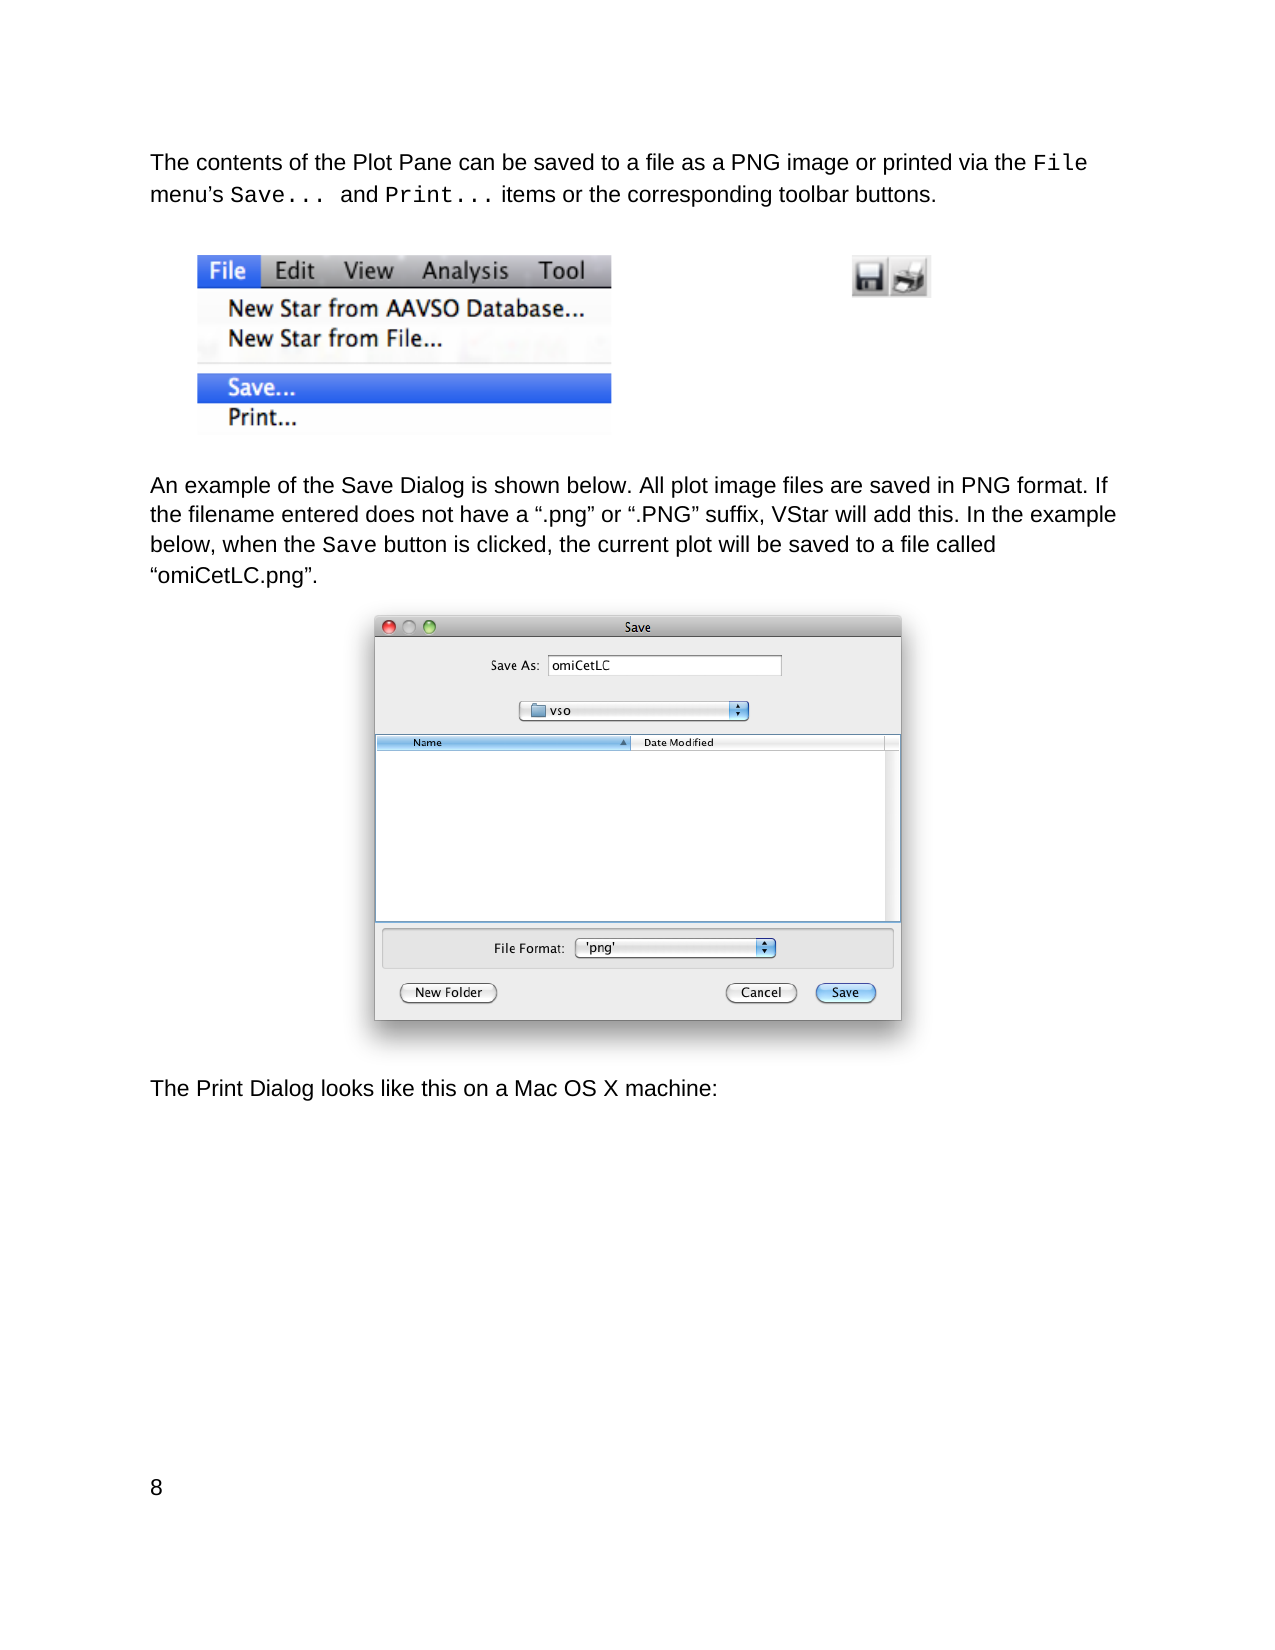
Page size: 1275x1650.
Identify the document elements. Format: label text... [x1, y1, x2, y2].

picture [851, 255, 932, 298]
text The Print Dialog looks like this on a Mac OS X machine: [150, 1076, 1125, 1101]
text The contents of the Plot Pane can be saved to a file as a PNG image or printed via the File menu’s Save... and Print... items or the corresponding toolbar buttons. [150, 150, 1125, 209]
text An example of the Save Dialog is shown below. All plot image files are saved in PNG format. If the filename entered does not have a “.png” or “.PNG” suffix, VStar will add this. In the example below, when the Save button is clicked, the current plot will be saved to a file called “omiCetLC.png”. [150, 473, 1125, 589]
table_header [161, 245, 647, 471]
picture [336, 592, 939, 1072]
table_header [649, 245, 1134, 471]
picture [197, 255, 612, 435]
